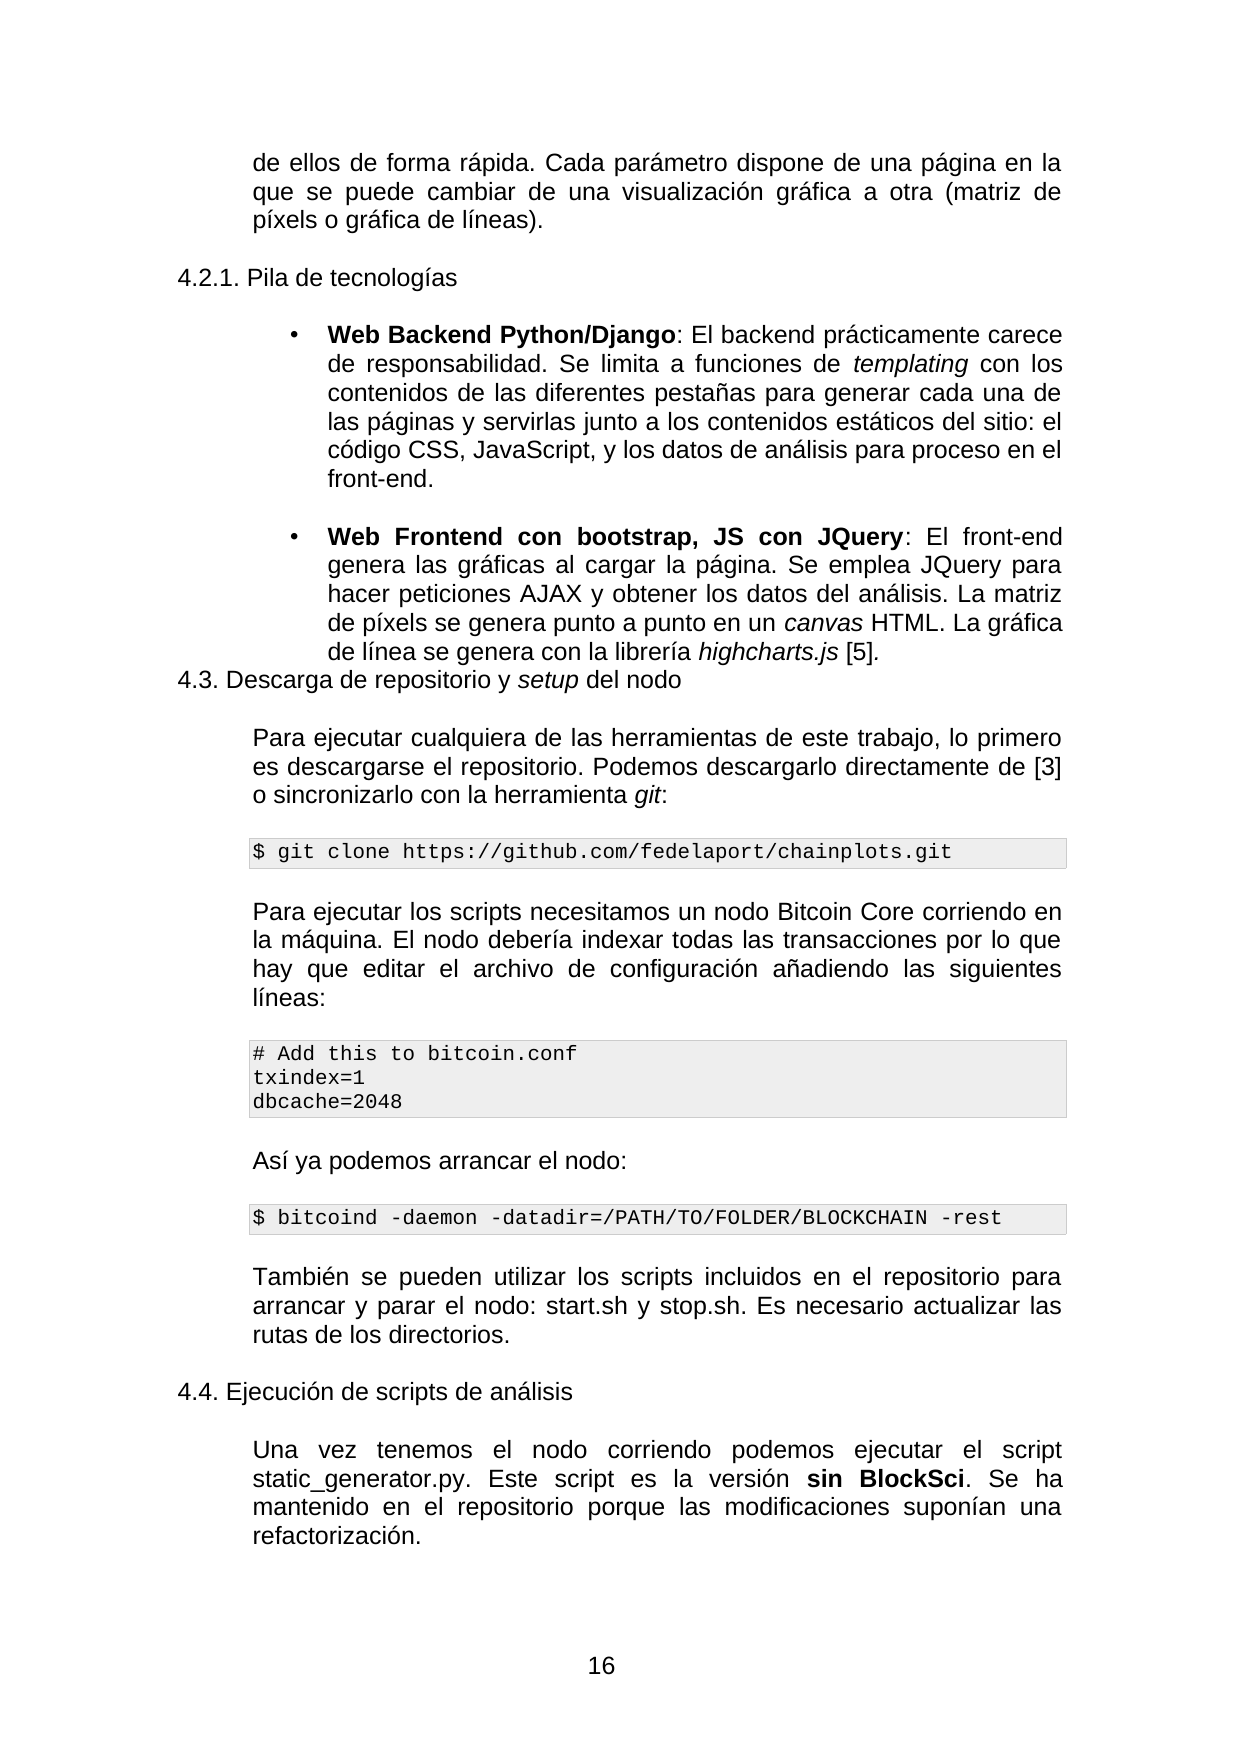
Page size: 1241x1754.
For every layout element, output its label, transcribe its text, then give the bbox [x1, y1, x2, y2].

text de ellos de forma rápida. Cada parámetro dispone de una página en la que se puede cambiar de una visualización gráfica a otra (matriz de píxels o gráfica de líneas). [252, 148, 1063, 234]
text dbcache=2048 [250, 1088, 1066, 1117]
subtitle 4.3. Descarga de repositorio y setup del nodo [177, 665, 1063, 694]
text Para ejecutar los scripts necesitamos un nodo Bitcoin Core corriendo en la máquina. El nodo debería indexar todas las transacciones por lo que hay que editar el archivo de configuración añadiendo las siguientes líneas: [252, 897, 1063, 1012]
subtitle 4.2.1. Pila de tecnologías [177, 263, 1063, 291]
subtitle 4.4. Ejecución de scripts de análisis [177, 1377, 1063, 1406]
text Así ya podemos arrancar el nodo: [252, 1146, 1063, 1175]
text txindex=1 [250, 1064, 1066, 1088]
text Una vez tenemos el nodo corriendo podemos ejecutar el script static_generator.py. Este script es la versión sin BlockSci. Se ha mantenido en el repositorio porque las modificaciones suponían una refactorización. [252, 1435, 1063, 1550]
text $ bitcoind -daemon -datadir=/PATH/TO/FOLDER/BLOCKCHAIN -rest [250, 1205, 1066, 1234]
text # Add this to bitcoin.conf [250, 1041, 1066, 1064]
text Para ejecutar cualquiera de las herramientas de este trabajo, lo primero es descargarse el repositorio. Podemos descargarlo directamente de [3] o sincronizarlo con la herramienta git: [252, 723, 1063, 809]
text $ git clone https://github.com/fedelaport/chainplots.git [250, 839, 1066, 868]
list Web Backend Python/Django: El backend prácticamente carece de responsabilidad. Se limita a funciones de templating con los contenidos de las diferentes pestañas para generar cada una de las páginas y servirlas junto a los contenidos estáticos del sitio: el código CSS, JavaScript, y los datos de análisis para proceso en el front-end. [290, 320, 1063, 493]
subtitle También se pueden utilizar los scripts incluidos en el repositorio para arrancar y parar el nodo: start.sh y stop.sh. Es necesario actualizar las rutas de los directorios. [252, 1262, 1063, 1349]
list Web Frontend con bootstrap, JS con JQuery: El front-end genera las gráficas al cargar la página. Se emplea JQuery para hacer peticiones AJAX y obtener los datos del análisis. La matriz de píxels se genera punto a punto en un canvas HTML. La gráfica de línea se genera con la librería highcharts.js [5]. [290, 522, 1063, 665]
